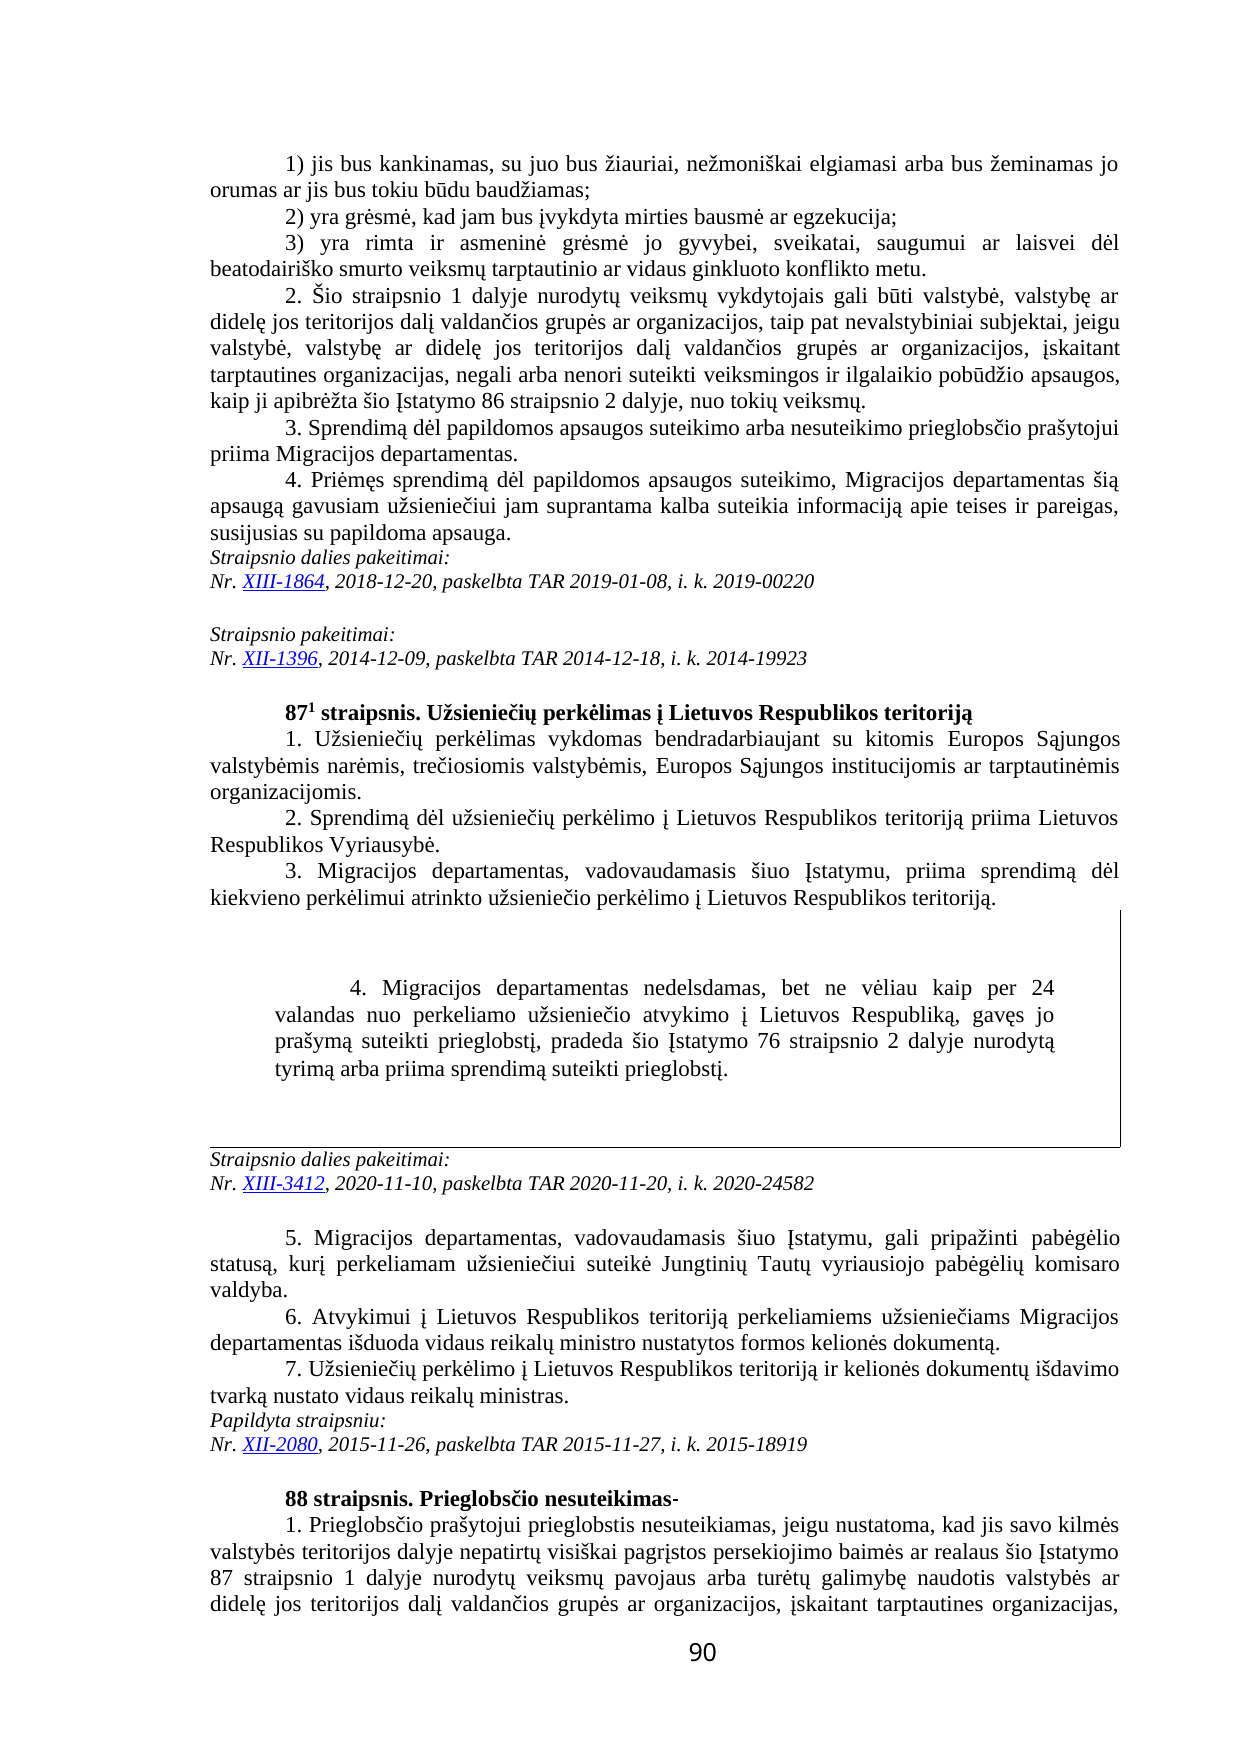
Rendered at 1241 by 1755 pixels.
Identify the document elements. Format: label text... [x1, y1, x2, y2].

text Nr. XIII-3412, 2020-11-10, paskelbta TAR 2020-11-20, i. k. 2020-24582 [210, 1171, 1120, 1195]
text 2. Sprendimą dėl užsieniečių perkėlimo į Lietuvos Respublikos teritoriją priima Lietuvos Respublikos Vyriausybė. [210, 804, 1120, 857]
text Nr. XII-1396, 2014-12-09, paskelbta TAR 2014-12-18, i. k. 2014-19923 [210, 646, 1120, 670]
text 2. Šio straipsnio 1 dalyje nurodytų veiksmų vykdytojais gali būti valstybė, valstybę ar didelę jos teritorijos dalį valdančios grupės ar organizacijos, taip pat nevalstybiniai subjektai, jeigu valstybė, valstybę ar didelę jos teritorijos dalį valdančios grupės ar organizacijos, įskaitant tarptautines organizacijas, negali arba nenori suteikti veiksmingos ir ilgalaikio pobūdžio apsaugos, kaip ji apibrėžta šio Įstatymo 86 straipsnio 2 dalyje, nuo tokių veiksmų. [210, 282, 1120, 413]
text Nr. XII-2080, 2015-11-26, paskelbta TAR 2015-11-27, i. k. 2015-18919 [210, 1432, 1120, 1456]
text Straipsnio dalies pakeitimai: [210, 545, 1120, 569]
text Nr. XIII-1864, 2018-12-20, paskelbta TAR 2019-01-08, i. k. 2019-00220 [210, 569, 1120, 593]
text 6. Atvykimui į Lietuvos Respublikos teritoriją perkeliamiems užsieniečiams Migracijos departamentas išduoda vidaus reikalų ministro nustatytos formos kelionės dokumentą. [210, 1303, 1120, 1356]
text 4. Migracijos departamentas nedelsdamas, bet ne vėliau kaip per 24 valandas nuo perkeliamo užsieniečio atvykimo į Lietuvos Respubliką, gavęs jo prašymą suteikti prieglobstį, pradeda šio Įstatymo 76 straipsnio 2 dalyje nurodytą tyrimą arba priima sprendimą suteikti prieglobstį. [210, 910, 1120, 1147]
text 871 straipsnis. Užsieniečių perkėlimas į Lietuvos Respublikos teritoriją [210, 699, 1120, 725]
text 3. Sprendimą dėl papildomos apsaugos suteikimo arba nesuteikimo prieglobsčio prašytojui priima Migracijos departamentas. [210, 413, 1120, 466]
text 3. Migracijos departamentas, vadovaudamasis šiuo Įstatymu, priima sprendimą dėl kiekvieno perkėlimui atrinkto užsieniečio perkėlimo į Lietuvos Respublikos teritoriją. [210, 857, 1120, 910]
text 1. Užsieniečių perkėlimas vykdomas bendradarbiaujant su kitomis Europos Sąjungos valstybėmis narėmis, trečiosiomis valstybėmis, Europos Sąjungos institucijomis ar tarptautinėmis organizacijomis. [210, 725, 1120, 804]
text 2) yra grėsmė, kad jam bus įvykdyta mirties bausmė ar egzekucija; [210, 203, 1120, 229]
text 1. Prieglobsčio prašytojui prieglobstis nesuteikiamas, jeigu nustatoma, kad jis savo kilmės valstybės teritorijos dalyje nepatirtų visiškai pagrįstos persekiojimo baimės ar realaus šio Įstatymo 87 straipsnio 1 dalyje nurodytų veiksmų pavojaus arba turėtų galimybę naudotis valstybės ar didelę jos teritorijos dalį valdančios grupės ar organizacijos, įskaitant tarptautines organizacijas, [210, 1511, 1120, 1617]
text 3) yra rimta ir asmeninė grėsmė jo gyvybei, sveikatai, saugumui ar laisvei dėl beatodairiško smurto veiksmų tarptautinio ar vidaus ginkluoto konflikto metu. [210, 229, 1120, 282]
text 88 straipsnis. Prieglobsčio nesuteikimas [210, 1485, 1120, 1511]
text Papildyta straipsniu: [210, 1408, 1120, 1432]
text 1) jis bus kankinamas, su juo bus žiauriai, nežmoniškai elgiamasi arba bus žeminamas jo orumas ar jis bus tokiu būdu baudžiamas; [210, 150, 1120, 203]
text Straipsnio dalies pakeitimai: [210, 1147, 1120, 1171]
text 4. Priėmęs sprendimą dėl papildomos apsaugos suteikimo, Migracijos departamentas šią apsaugą gavusiam užsieniečiui jam suprantama kalba suteikia informaciją apie teises ir pareigas, susijusias su papildoma apsauga. [210, 466, 1120, 545]
text 5. Migracijos departamentas, vadovaudamasis šiuo Įstatymu, gali pripažinti pabėgėlio statusą, kurį perkeliamam užsieniečiui suteikė Jungtinių Tautų vyriausiojo pabėgėlių komisaro valdyba. [210, 1224, 1120, 1303]
text Straipsnio pakeitimai: [210, 622, 1120, 646]
text 7. Užsieniečių perkėlimo į Lietuvos Respublikos teritoriją ir kelionės dokumentų išdavimo tvarką nustato vidaus reikalų ministras. [210, 1356, 1120, 1408]
